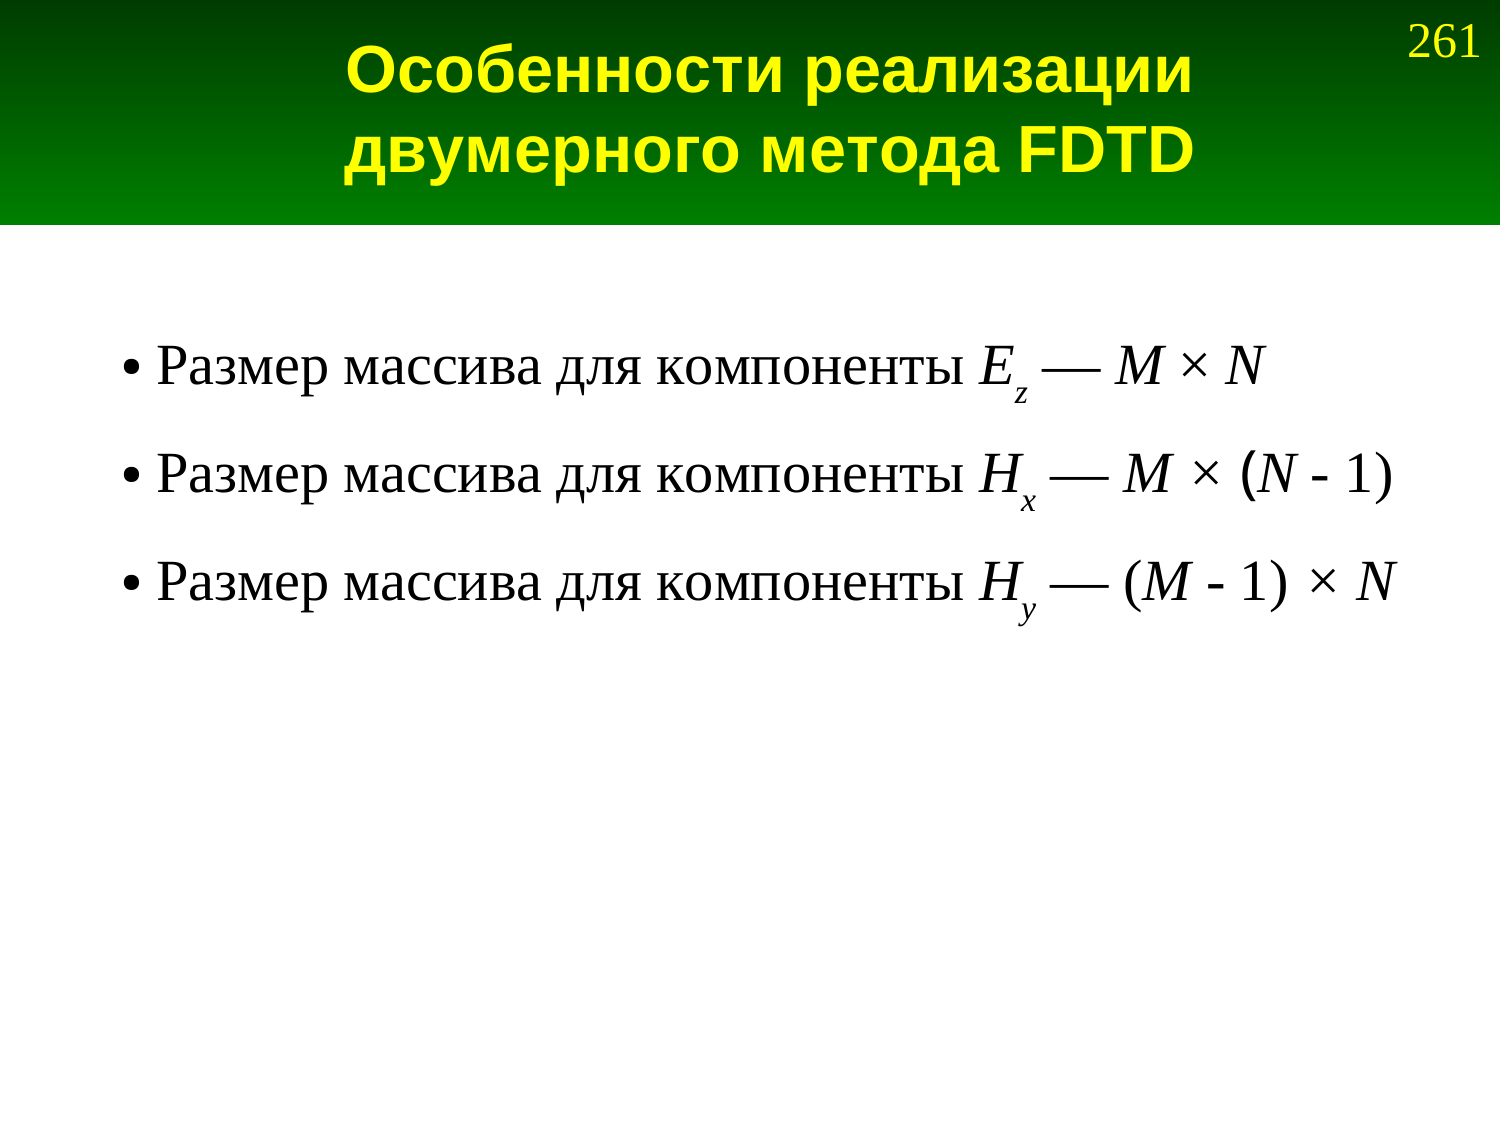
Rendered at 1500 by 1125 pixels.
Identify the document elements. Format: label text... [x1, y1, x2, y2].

title Особенности реализации двумерного метода FDTD [100, 7, 1441, 204]
text_box Размер массива для компоненты Ez — M × N Размер массива для компоненты Hx — M × (N - 1) Размер массива для компоненты Hy — (M - 1) × N [106, 318, 1414, 634]
